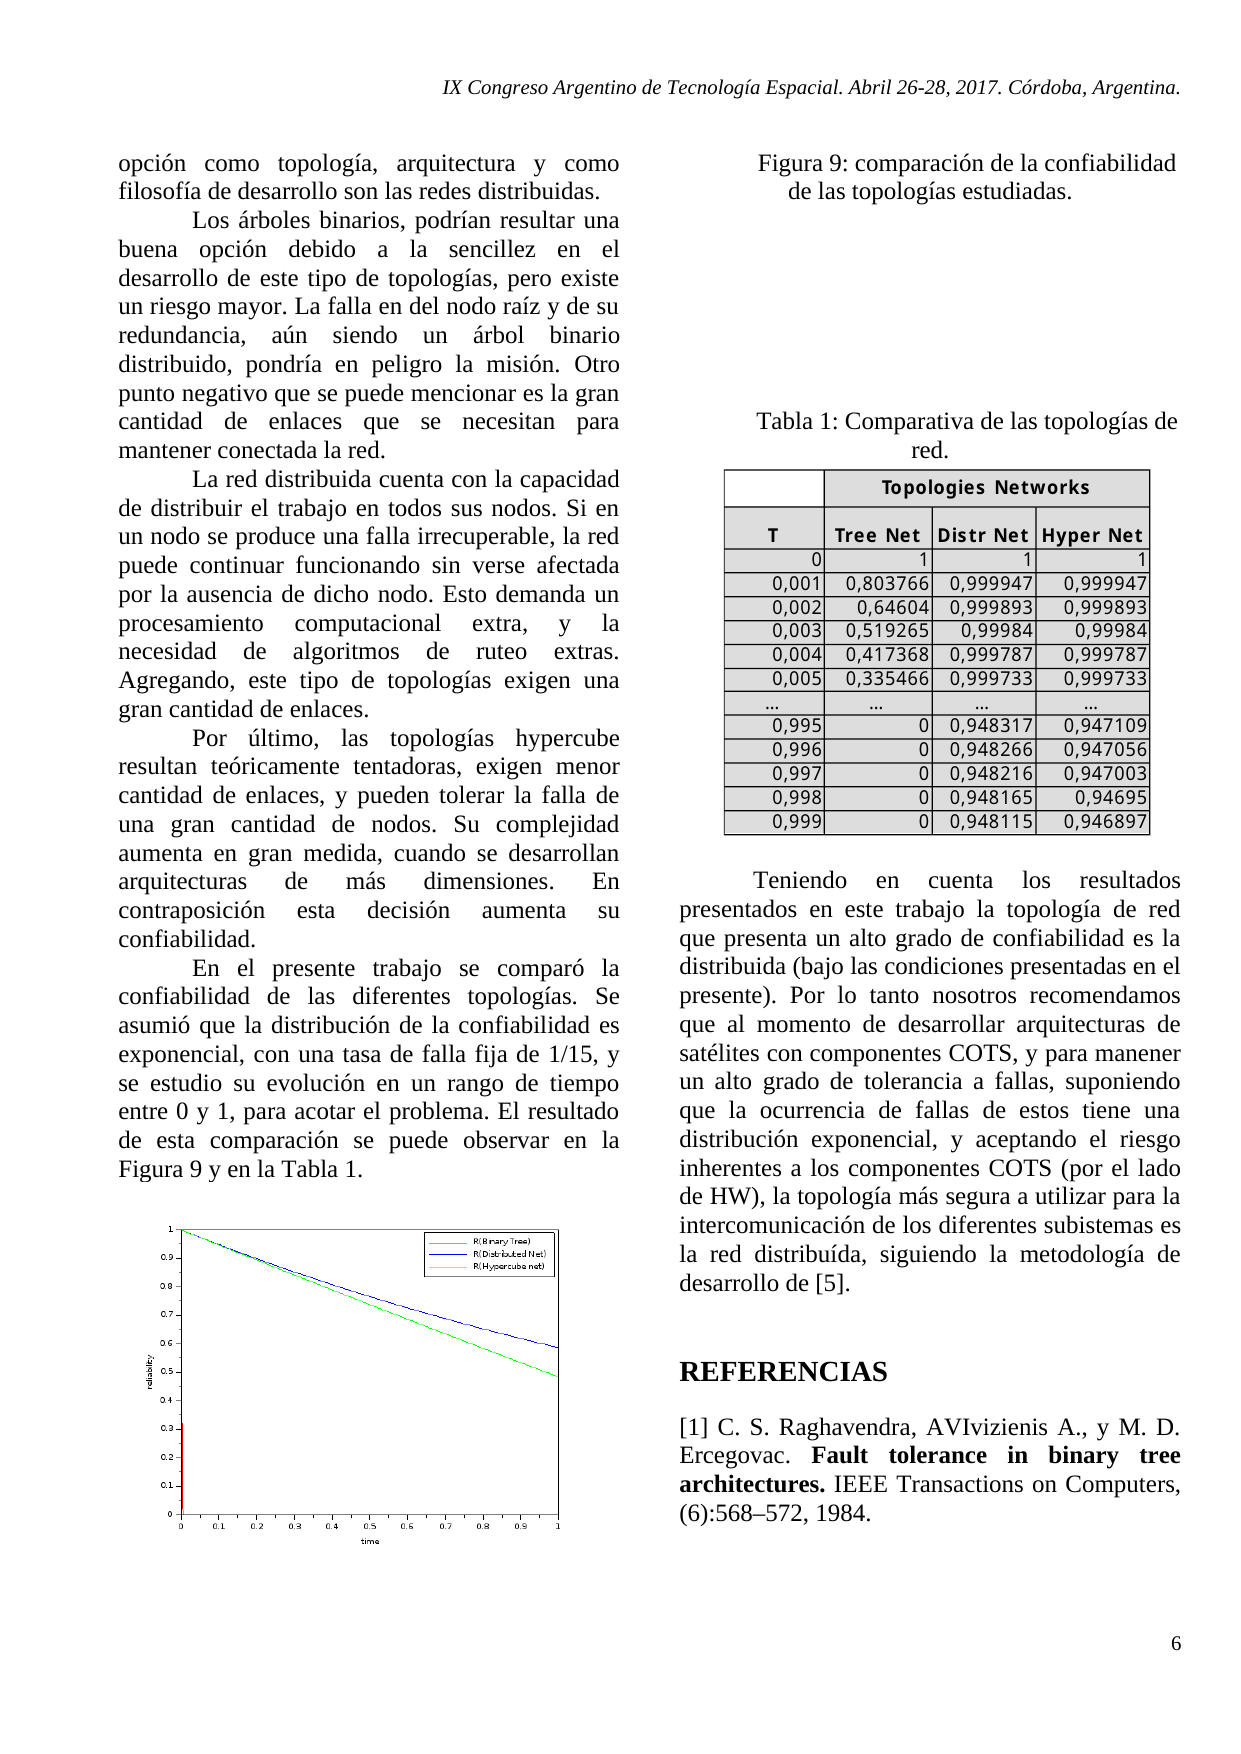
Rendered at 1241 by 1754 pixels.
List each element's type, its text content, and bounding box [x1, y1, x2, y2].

text [1] C. S. Raghavendra, AVIvizienis A., y M. D. Ercegovac. Fault tolerance in binary tree architectures. IEEE Transactions on Computers, (6):568–572, 1984. [679, 1412, 1181, 1527]
picture [118, 1182, 621, 1562]
text opción como topología, arquitectura y como filosofía de desarrollo son las redes distribuidas. [118, 148, 620, 205]
text Figura 9: comparación de la confiabilidad de las topologías estudiadas. [679, 148, 1181, 205]
text Por último, las topologías hypercube resultan teóricamente tentadoras, exigen menor cantidad de enlaces, y pueden tolerar la falla de una gran cantidad de nodos. Su complejidad aumenta en gran medida, cuando se desarrollan arquitecturas de más dimensiones. En contraposición esta decisión aumenta su confiabilidad. [118, 723, 620, 953]
text Tabla 1: Comparativa de las topologías de red. [679, 406, 1181, 464]
text Los árboles binarios, podrían resultar una buena opción debido a la sencillez en el desarrollo de este tipo de topologías, pero existe un riesgo mayor. La falla en del nodo raíz y de su redundancia, aún siendo un árbol binario distribuido, pondría en peligro la misión. Otro punto negativo que se puede mencionar es la gran cantidad de enlaces que se necesitan para mantener conectada la red. [118, 205, 620, 464]
text En el presente trabajo se comparó la confiabilidad de las diferentes topologías. Se asumió que la distribución de la confiabilidad es exponencial, con una tasa de falla fija de 1/15, y se estudio su evolución en un rango de tiempo entre 0 y 1, para acotar el problema. El resultado de esta comparación se puede observar en la Figura 9 y en la Tabla 1. [118, 953, 620, 1182]
subtitle REFERENCIAS [679, 1354, 1181, 1387]
text La red distribuida cuenta con la capacidad de distribuir el trabajo en todos sus nodos. Si en un nodo se produce una falla irrecuperable, la red puede continuar funcionando sin verse afectada por la ausencia de dicho nodo. Esto demanda un procesamiento computacional extra, y la necesidad de algoritmos de ruteo extras. Agregando, este tipo de topologías exigen una gran cantidad de enlaces. [118, 464, 620, 723]
text Teniendo en cuenta los resultados presentados en este trabajo la topología de red que presenta un alto grado de confiabilidad es la distribuida (bajo las condiciones presentadas en el presente). Por lo tanto nosotros recomendamos que al momento de desarrollar arquitecturas de satélites con componentes COTS, y para manener un alto grado de tolerancia a fallas, suponiendo que la ocurrencia de fallas de estos tiene una distribución exponencial, y aceptando el riesgo inherentes a los componentes COTS (por el lado de HW), la topología más segura a utilizar para la intercomunicación de los diferentes subistemas es la red distribuída, siguiendo la metodología de desarrollo de [5]. [679, 865, 1181, 1296]
